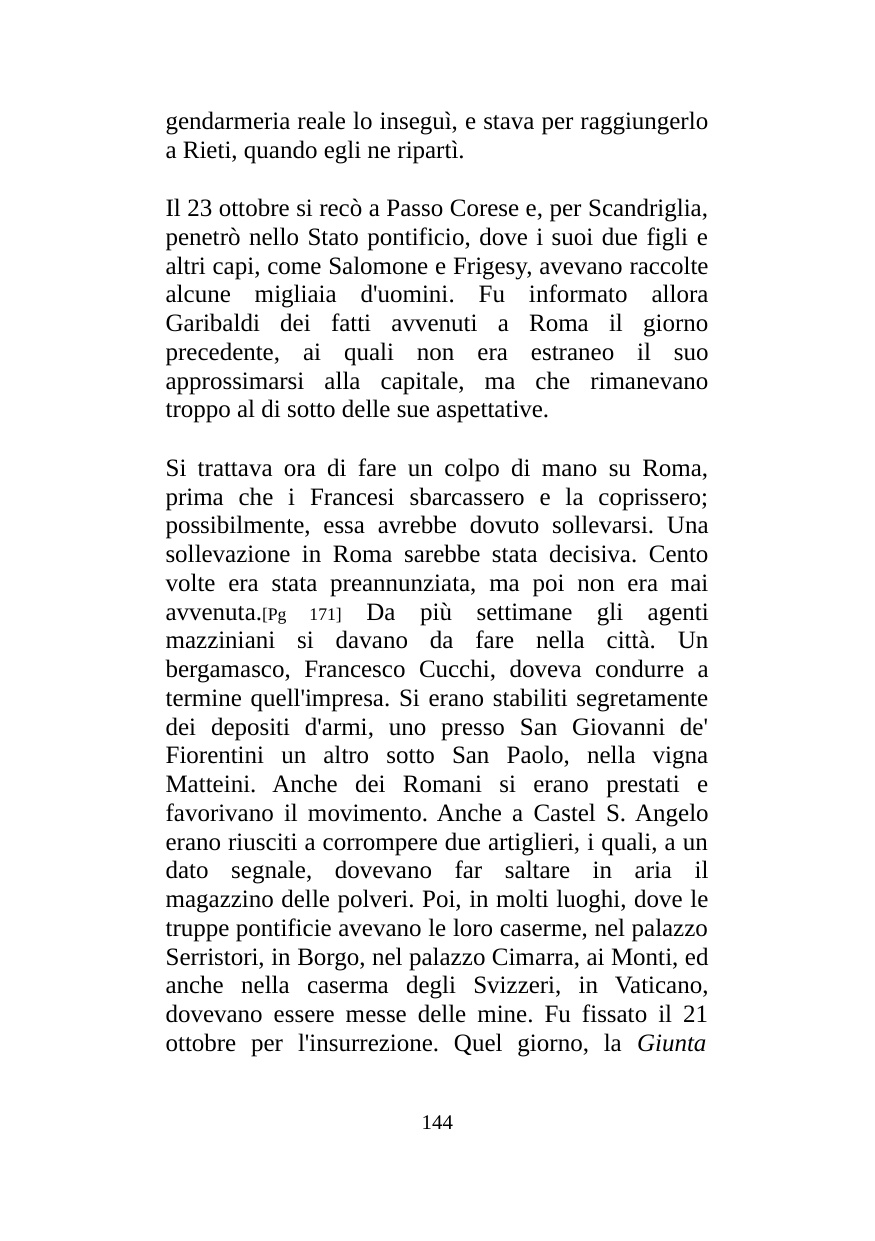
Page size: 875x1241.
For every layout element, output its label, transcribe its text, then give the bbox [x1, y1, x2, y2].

text Si trattava ora di fare un colpo di mano su Roma, prima che i Francesi sbarcassero e la coprissero; possibilmente, essa avrebbe dovuto sollevarsi. Una sollevazione in Roma sarebbe stata decisiva. Cento volte era stata preannunziata, ma poi non era mai avvenuta.[Pg 171] Da più settimane gli agenti mazziniani si davano da fare nella città. Un bergamasco, Francesco Cucchi, doveva condurre a termine quell'impresa. Si erano stabiliti segretamente dei depositi d'armi, uno presso San Giovanni de' Fiorentini un altro sotto San Paolo, nella vigna Matteini. Anche dei Romani si erano prestati e favorivano il movimento. Anche a Castel S. Angelo erano riusciti a corrompere due artiglieri, i quali, a un dato segnale, dovevano far saltare in aria il magazzino delle polveri. Poi, in molti luoghi, dove le truppe pontificie avevano le loro caserme, nel palazzo Serristori, in Borgo, nel palazzo Cimarra, ai Monti, ed anche nella caserma degli Svizzeri, in Vaticano, dovevano essere messe delle mine. Fu fissato il 21 ottobre per l'insurrezione. Quel giorno, la Giunta [165, 453, 709, 1057]
text Il 23 ottobre si recò a Passo Corese e, per Scandriglia, penetrò nello Stato pontificio, dove i suoi due figli e altri capi, come Salomone e Frigesy, avevano raccolte alcune migliaia d'uomini. Fu informato allora Garibaldi dei fatti avvenuti a Roma il giorno precedente, ai quali non era estraneo il suo approssimarsi alla capitale, ma che rimanevano troppo al di sotto delle sue aspettative. [165, 193, 709, 423]
text gendarmeria reale lo inseguì, e stava per raggiungerlo a Rieti, quando egli ne ripartì. [165, 106, 709, 164]
